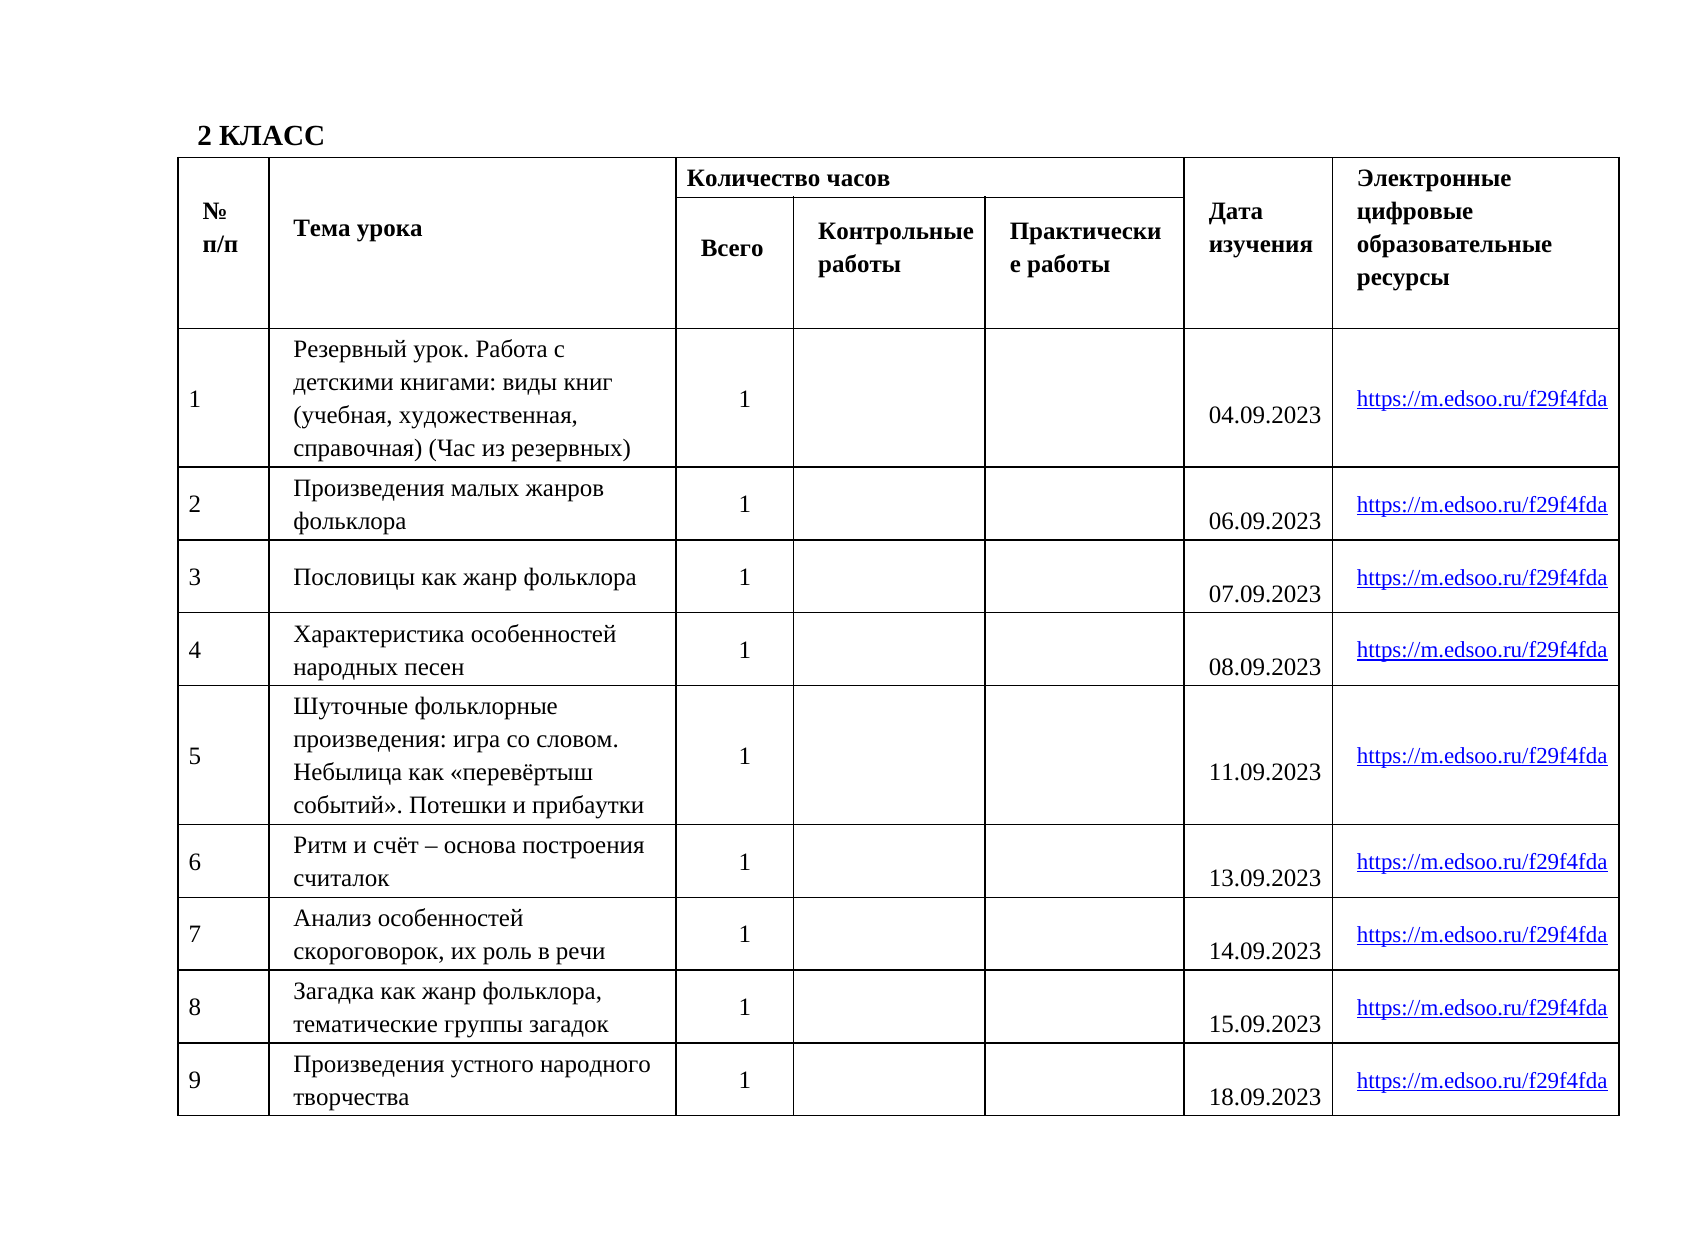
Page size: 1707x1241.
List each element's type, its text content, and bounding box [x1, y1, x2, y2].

table_header Электронные цифровые образовательные ресурсы [1333, 158, 1618, 327]
table_cell 14.09.2023 [1185, 898, 1332, 969]
table_header № п/п [179, 158, 268, 327]
table_cell [986, 329, 1183, 466]
table_cell [794, 971, 984, 1042]
table_cell [794, 825, 984, 896]
table_cell [794, 686, 984, 823]
table_cell https://m.edsoo.ru/f29f4fda [1333, 541, 1618, 612]
table_cell 04.09.2023 [1185, 329, 1332, 466]
table_cell 1 [677, 468, 793, 539]
table_cell [986, 971, 1183, 1042]
table_cell [794, 468, 984, 539]
table_cell 1 [677, 825, 793, 896]
table_cell [794, 541, 984, 612]
table_cell 1 [677, 329, 793, 466]
table_cell [986, 468, 1183, 539]
table_cell https://m.edsoo.ru/f29f4fda [1333, 971, 1618, 1042]
table_cell 1 [677, 971, 793, 1042]
table_cell 1 [179, 329, 268, 466]
table_cell [986, 613, 1183, 685]
table_cell [986, 541, 1183, 612]
table_cell Всего [677, 198, 793, 327]
table_cell Контрольные работы [794, 198, 984, 327]
table_cell Произведения устного народного творчества [270, 1044, 675, 1115]
table_cell Характеристика особенностей народных песен [270, 613, 675, 685]
table_cell https://m.edsoo.ru/f29f4fda [1333, 468, 1618, 539]
table_cell 11.09.2023 [1185, 686, 1332, 823]
table_cell [986, 825, 1183, 896]
table_cell Загадка как жанр фольклора, тематические группы загадок [270, 971, 675, 1042]
table_cell Анализ особенностей скороговорок, их роль в речи [270, 898, 675, 969]
table_cell 1 [677, 541, 793, 612]
table_cell Шуточные фольклорные произведения: игра со словом. Небылица как «перевёртыш событий». Потешки и прибаутки [270, 686, 675, 823]
table_cell 13.09.2023 [1185, 825, 1332, 896]
table_cell [794, 898, 984, 969]
table_cell https://m.edsoo.ru/f29f4fda [1333, 898, 1618, 969]
table_cell 18.09.2023 [1185, 1044, 1332, 1115]
table_cell 06.09.2023 [1185, 468, 1332, 539]
table_cell 8 [179, 971, 268, 1042]
table_cell https://m.edsoo.ru/f29f4fda [1333, 329, 1618, 466]
table_cell https://m.edsoo.ru/f29f4fda [1333, 613, 1618, 685]
table_cell 08.09.2023 [1185, 613, 1332, 685]
table_cell 1 [677, 686, 793, 823]
table_cell [986, 686, 1183, 823]
table_cell 1 [677, 1044, 793, 1115]
table_header Количество часов [677, 158, 1183, 196]
table_cell [986, 898, 1183, 969]
table_cell Ритм и счёт – основа построения считалок [270, 825, 675, 896]
table_cell 1 [677, 613, 793, 685]
table_cell 2 [179, 468, 268, 539]
table_cell 7 [179, 898, 268, 969]
table_header Тема урока [270, 158, 675, 327]
table_cell 07.09.2023 [1185, 541, 1332, 612]
table_cell Резервный урок. Работа с детскими книгами: виды книг (учебная, художественная, справочная) (Час из резервных) [270, 329, 675, 466]
table_cell Пословицы как жанр фольклора [270, 541, 675, 612]
table_cell [986, 1044, 1183, 1115]
table_cell Произведения малых жанров фольклора [270, 468, 675, 539]
table_cell https://m.edsoo.ru/f29f4fda [1333, 1044, 1618, 1115]
table_cell [794, 329, 984, 466]
text 2 КЛАСС [190, 118, 1618, 152]
table_cell 3 [179, 541, 268, 612]
table_cell https://m.edsoo.ru/f29f4fda [1333, 686, 1618, 823]
table_cell [794, 1044, 984, 1115]
table_cell 15.09.2023 [1185, 971, 1332, 1042]
table_cell 1 [677, 898, 793, 969]
table_header Дата изучения [1185, 158, 1332, 327]
table_cell 4 [179, 613, 268, 685]
table_cell [794, 613, 984, 685]
table_cell 6 [179, 825, 268, 896]
table_cell Практические работы [986, 198, 1183, 327]
table_cell 9 [179, 1044, 268, 1115]
table_cell https://m.edsoo.ru/f29f4fda [1333, 825, 1618, 896]
table_cell 5 [179, 686, 268, 823]
